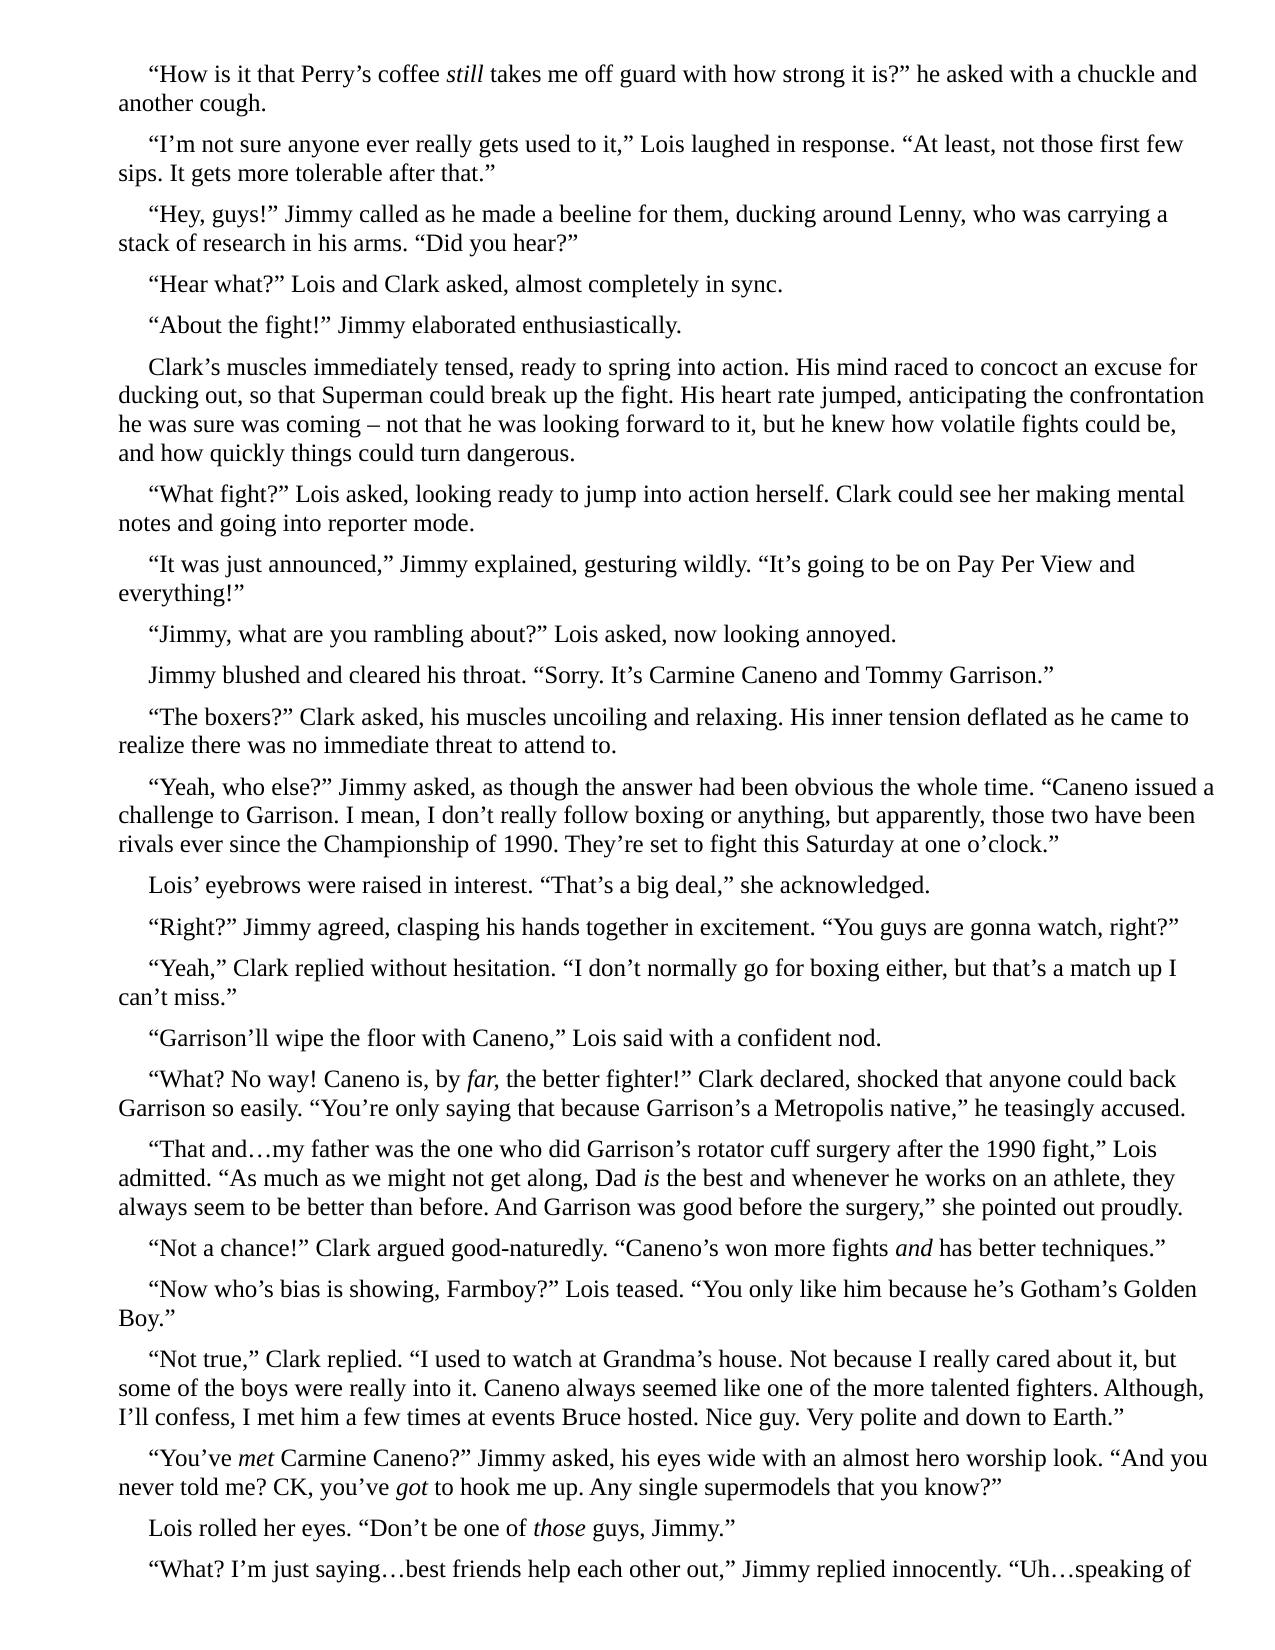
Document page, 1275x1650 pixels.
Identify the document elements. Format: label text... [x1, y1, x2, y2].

text “Hey, guys!” Jimmy called as he made a beeline for them, ducking around Lenny, who was carrying a stack of research in his arms. “Did you hear?” [118, 199, 1216, 257]
text “What? I’m just saying…best friends help each other out,” Jimmy replied innocently. “Uh…speaking of [118, 1554, 1216, 1583]
text “Yeah,” Clark replied without hesitation. “I don’t normally go for boxing either, but that’s a match up I can’t miss.” [118, 953, 1216, 1010]
text “Not true,” Clark replied. “I used to watch at Grandma’s house. Not because I really cared about it, but some of the boys were really into it. Caneno always seemed like one of the more talented fighters. Although, I’ll confess, I met him a few times at events Bruce hosted. Nice guy. Very polite and down to Earth.” [118, 1344, 1216, 1430]
text “Right?” Jimmy agreed, clasping his hands together in excitement. “You guys are gonna watch, right?” [118, 912, 1216, 940]
text “You’ve met Carmine Caneno?” Jimmy asked, his eyes wide with an almost hero worship look. “And you never told me? CK, you’ve got to hook me up. Any single supermodels that you know?” [118, 1443, 1216, 1500]
text Lois rolled her eyes. “Don’t be one of those guys, Jimmy.” [118, 1513, 1216, 1542]
text “Not a chance!” Clark argued good-naturedly. “Caneno’s won more fights and has better techniques.” [118, 1233, 1216, 1262]
text “How is it that Perry’s coffee still takes me off guard with how strong it is?” he asked with a chuckle and another cough. [118, 59, 1216, 117]
text “Now who’s bias is showing, Farmboy?” Lois teased. “You only like him because he’s Gotham’s Golden Boy.” [118, 1274, 1216, 1332]
text Clark’s muscles immediately tensed, ready to spring into action. His mind raced to concoct an excuse for ducking out, so that Superman could break up the fight. His heart rate jumped, anticipating the confrontation he was sure was coming – not that he was looking forward to it, but he knew how volatile fights could be, and how quickly things could turn dangerous. [118, 352, 1216, 467]
text “That and…my father was the one who did Garrison’s rotator cuff surgery after the 1990 fight,” Lois admitted. “As much as we might not get along, Dad is the best and whenever he works on an athlete, they always seem to be better than before. And Garrison was good before the surgery,” she pointed out proudly. [118, 1134, 1216, 1220]
text “Yeah, who else?” Jimmy asked, as though the answer had been obvious the whole time. “Caneno issued a challenge to Garrison. I mean, I don’t really follow boxing or anything, but apparently, those two have been rivals ever since the Championship of 1990. They’re set to fight this Saturday at one o’clock.” [118, 772, 1216, 858]
text “Jimmy, what are you rambling about?” Lois asked, now looking annoyed. [118, 619, 1216, 648]
text “What fight?” Lois asked, looking ready to jump into action herself. Clark could see her making mental notes and going into reporter mode. [118, 479, 1216, 537]
text “I’m not sure anyone ever really gets used to it,” Lois laughed in response. “At least, not those first few sips. It gets more tolerable after that.” [118, 129, 1216, 187]
text Lois’ eyebrows were raised in interest. “That’s a big deal,” she acknowledged. [118, 870, 1216, 899]
text “The boxers?” Clark asked, his muscles uncoiling and relaxing. His inner tension deflated as he came to realize there was no immediate threat to attend to. [118, 702, 1216, 759]
text Jimmy blushed and cleared his throat. “Sorry. It’s Carmine Caneno and Tommy Garrison.” [118, 660, 1216, 689]
text “It was just announced,” Jimmy explained, gesturing wildly. “It’s going to be on Pay Per View and everything!” [118, 549, 1216, 607]
text “Garrison’ll wipe the floor with Caneno,” Lois said with a confident nod. [118, 1023, 1216, 1052]
text “What? No way! Caneno is, by far, the better fighter!” Clark declared, shocked that anyone could back Garrison so easily. “You’re only saying that because Garrison’s a Metropolis native,” he teasingly accused. [118, 1064, 1216, 1122]
text “Hear what?” Lois and Clark asked, almost completely in sync. [118, 269, 1216, 298]
text “About the fight!” Jimmy elaborated enthusiastically. [118, 310, 1216, 339]
